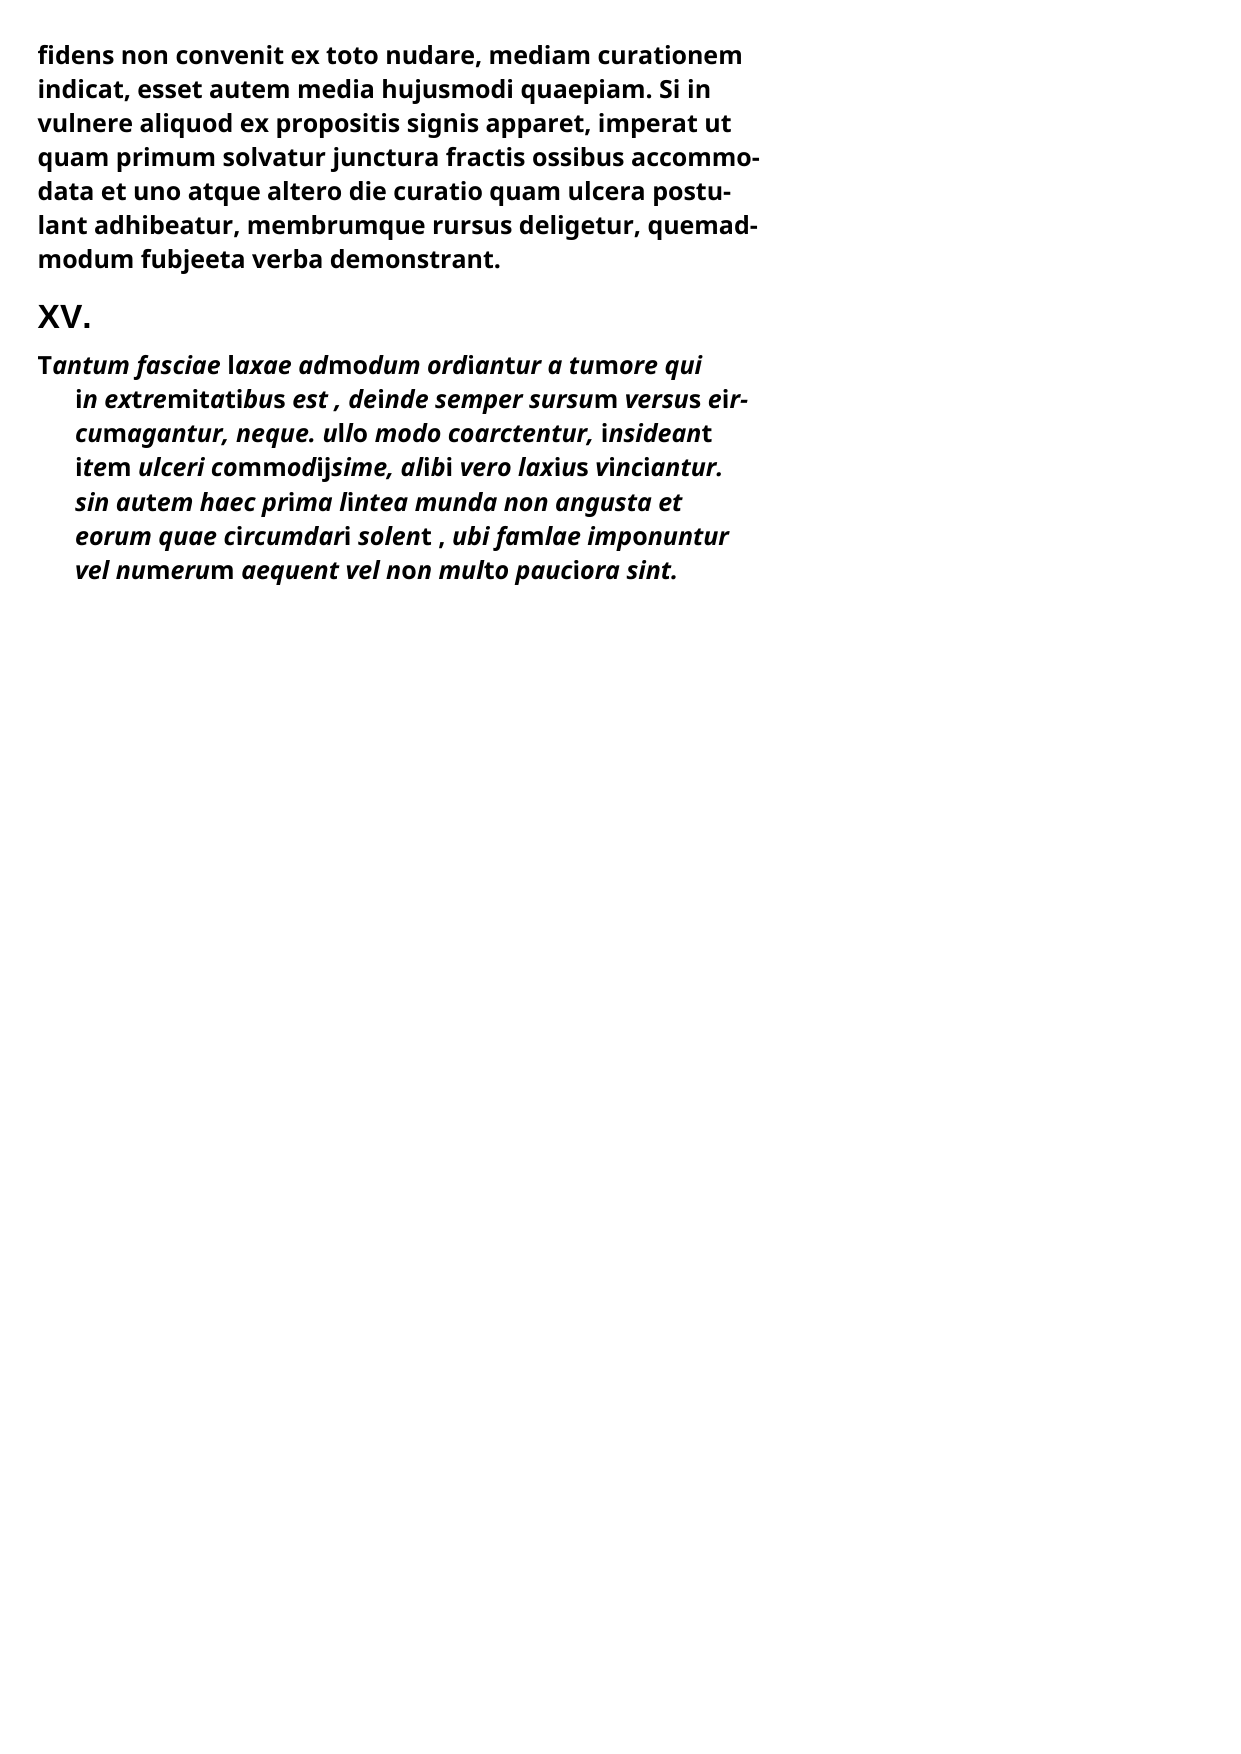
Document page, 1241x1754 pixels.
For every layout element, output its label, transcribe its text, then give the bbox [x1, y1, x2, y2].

subtitle XV. [37, 297, 1203, 335]
text Tantum fasciae laxae admodum ordiantur a tumore qui in extremitatibus est , deinde semper sursum versus eir- cumagantur, neque. ullo modo coarctentur, insideant item ulceri commodijsime, alibi vero laxius vinciantur. sin autem haec prima lintea munda non angusta et eorum quae circumdari solent , ubi famlae imponuntur vel numerum aequent vel non multo pauciora sint. [37, 348, 1203, 586]
text fidens non convenit ex toto nudare, mediam curationem indicat, esset autem media hujusmodi quaepiam. Si in vulnere aliquod ex propositis signis apparet, imperat ut quam primum solvatur junctura fractis ossibus accommo- data et uno atque altero die curatio quam ulcera postu- lant adhibeatur, membrumque rursus deligetur, quemad- modum fubjeeta verba demonstrant. [37, 37, 1203, 276]
